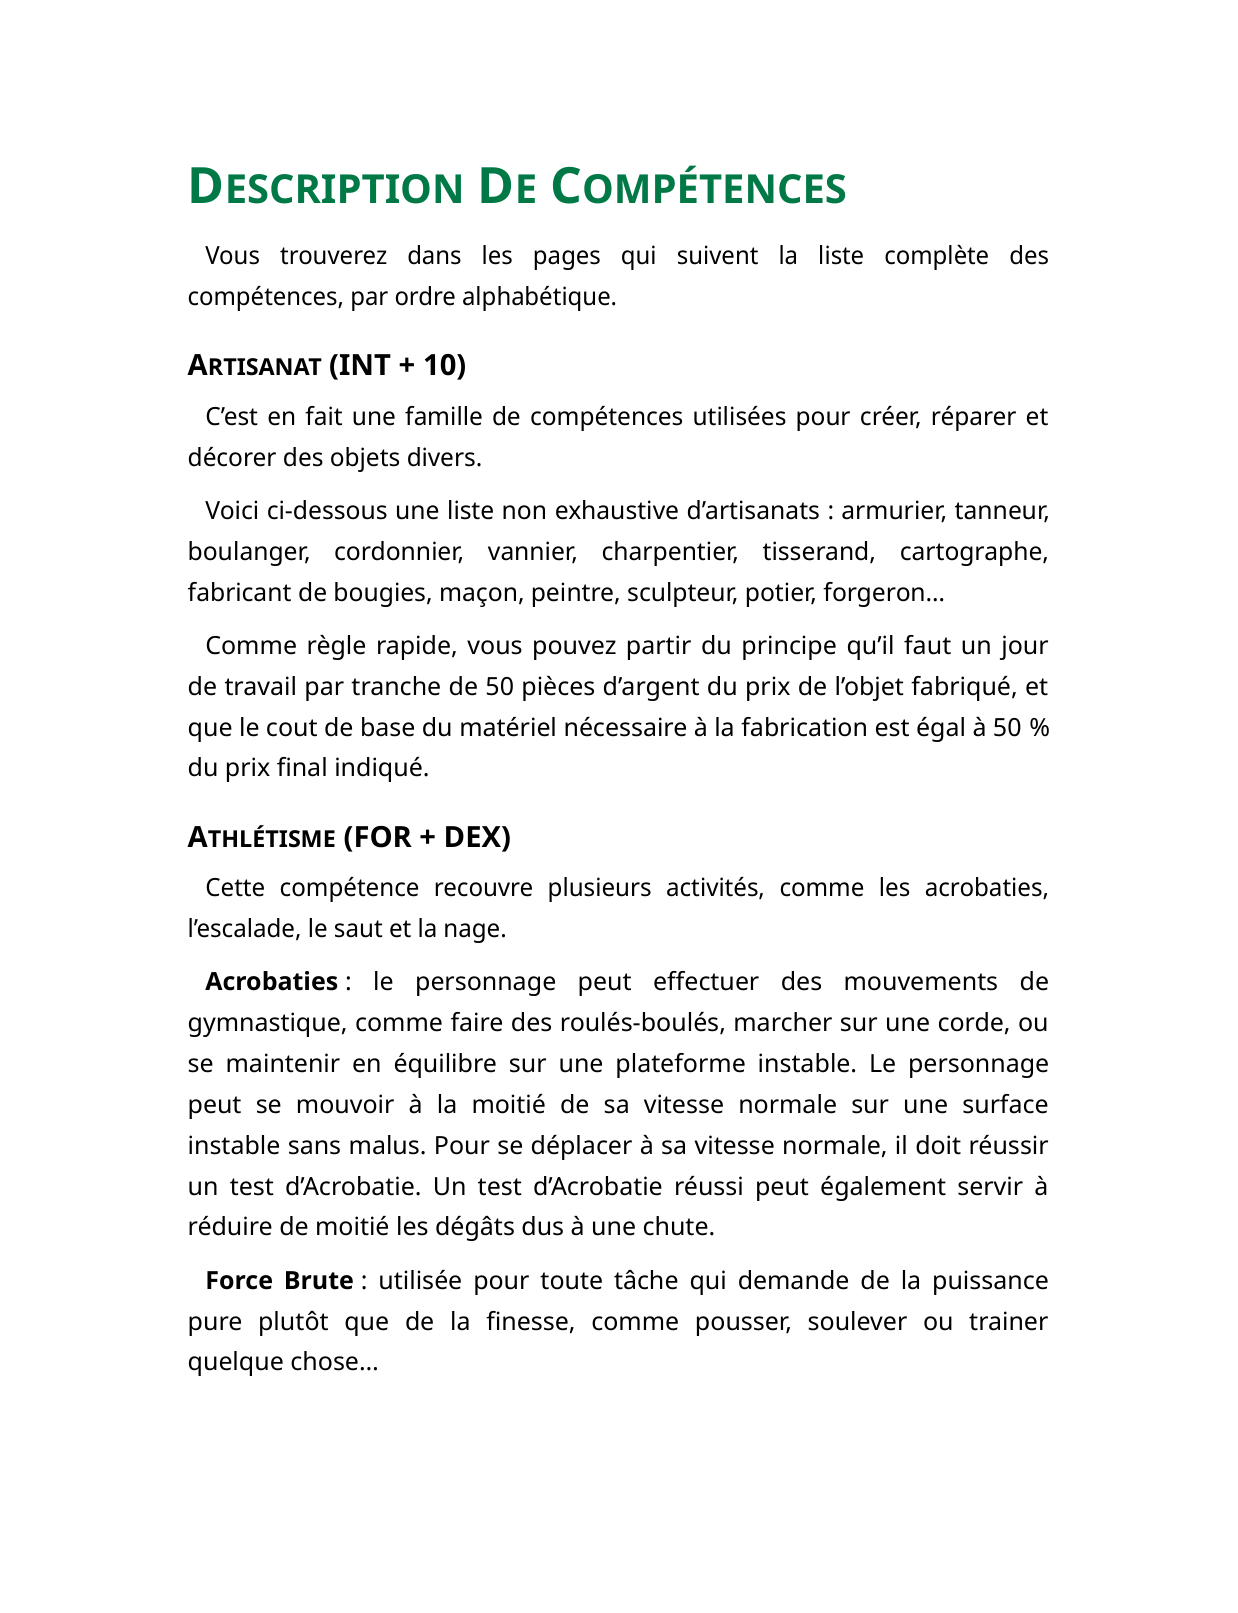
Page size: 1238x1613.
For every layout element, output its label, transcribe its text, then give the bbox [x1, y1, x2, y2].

subtitle Description De Compétences [187, 150, 1050, 218]
text Cette compétence recouvre plusieurs activités, comme les acrobaties, l’escalade, le saut et la nage. [187, 870, 1050, 945]
text Artisanat (INT + 10) [187, 344, 1050, 384]
text Comme règle rapide, vous pouvez partir du principe qu’il faut un jour de travail par tranche de 50 pièces d’argent du prix de l’objet fabriqué, et que le cout de base du matériel nécessaire à la fabrication est égal à 50 % du prix final indiqué. [187, 628, 1050, 784]
text Voici ci-dessous une liste non exhaustive d’artisanats : armurier, tanneur, boulanger, cordonnier, vannier, charpentier, tisserand, cartographe, fabricant de bougies, maçon, peintre, sculpteur, potier, forgeron… [187, 493, 1050, 608]
text C’est en fait une famille de compétences utilisées pour créer, réparer et décorer des objets divers. [187, 398, 1050, 473]
text Force Brute : utilisée pour toute tâche qui demande de la puissance pure plutôt que de la finesse, comme pousser, soulever ou trainer quelque chose… [187, 1262, 1050, 1378]
text Athlétisme (FOR + DEX) [187, 816, 1050, 856]
text Acrobaties : le personnage peut effectuer des mouvements de gymnastique, comme faire des roulés-boulés, marcher sur une corde, ou se maintenir en équilibre sur une plateforme instable. Le personnage peut se mouvoir à la moitié de sa vitesse normale sur une surface instable sans malus. Pour se déplacer à sa vitesse normale, il doit réussir un test d’Acrobatie. Un test d’Acrobatie réussi peut également servir à réduire de moitié les dégâts dus à une chute. [187, 964, 1050, 1243]
text Vous trouverez dans les pages qui suivent la liste complète des compétences, par ordre alphabétique. [187, 238, 1050, 313]
